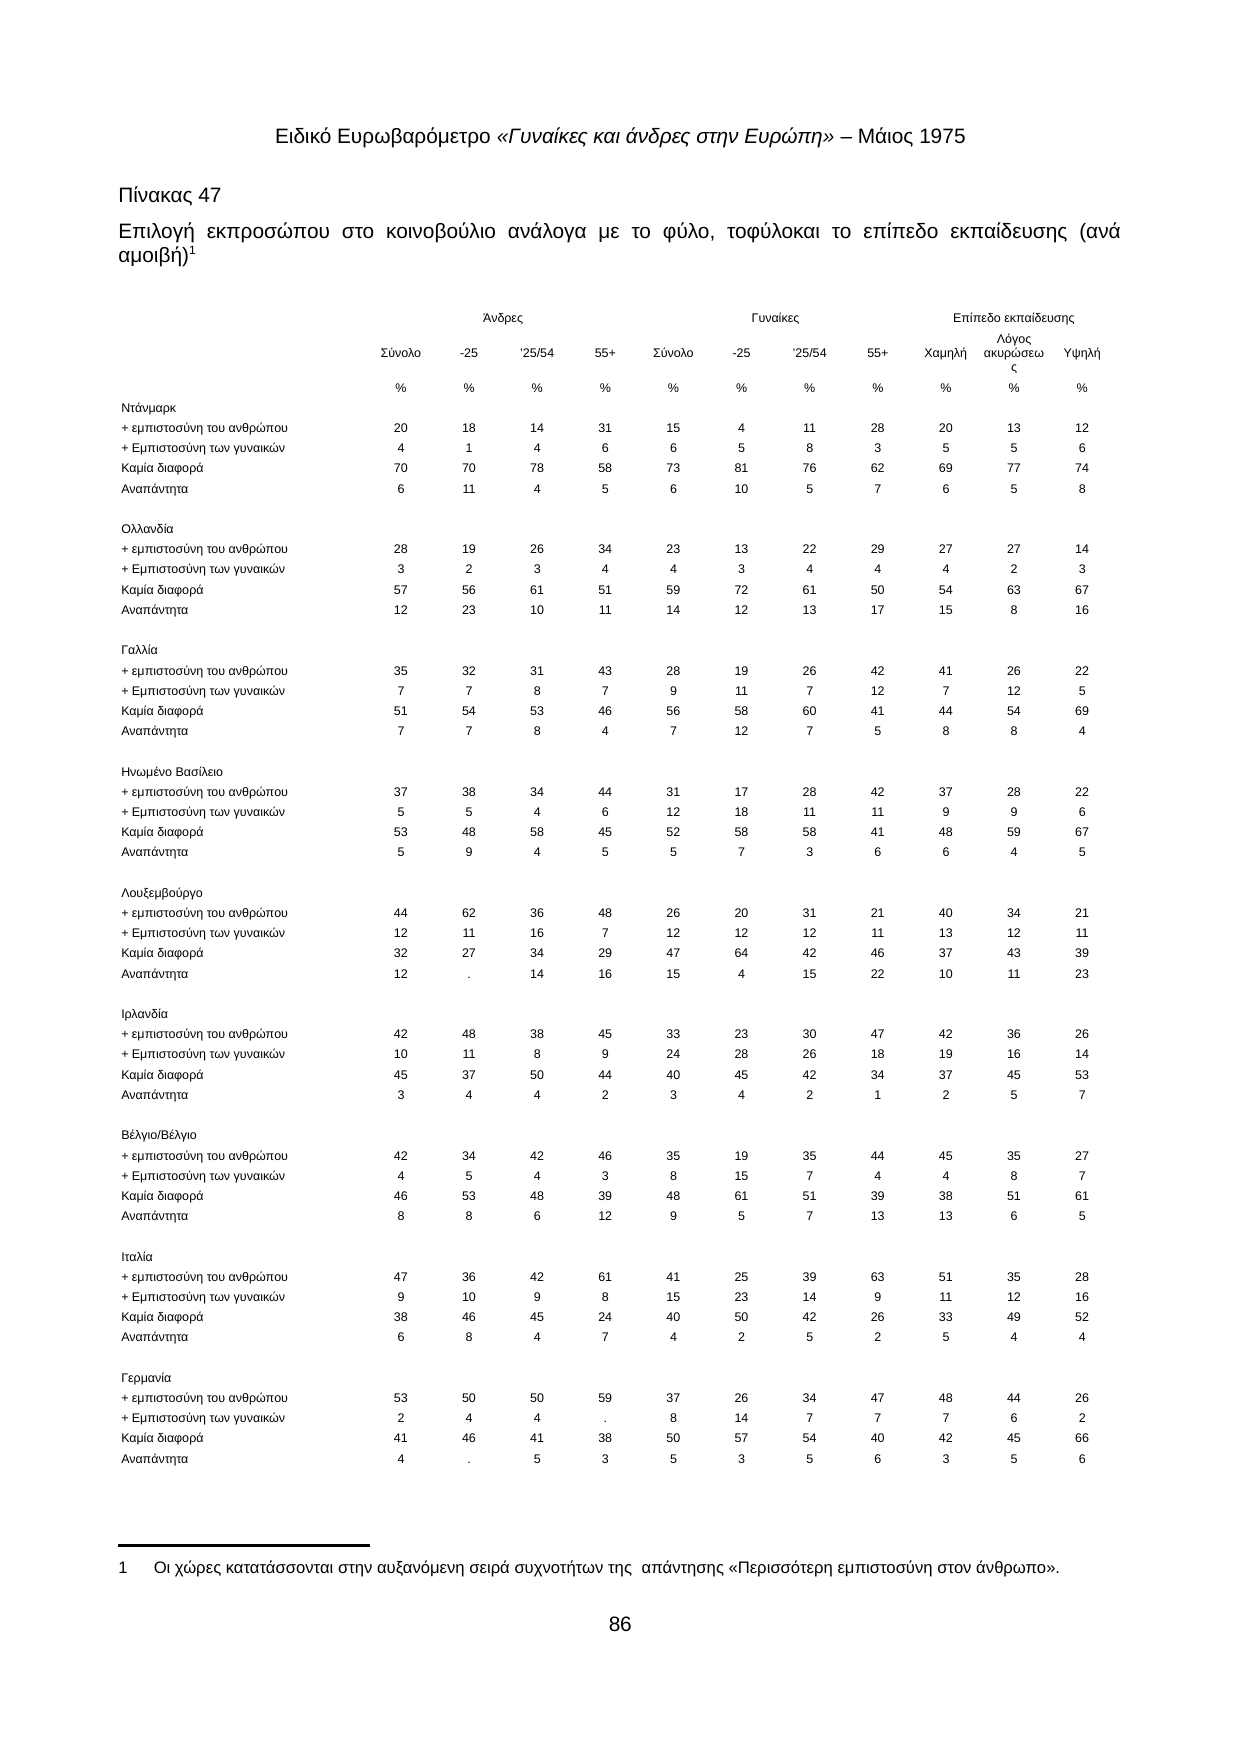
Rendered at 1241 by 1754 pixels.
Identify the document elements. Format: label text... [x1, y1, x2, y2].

table_cell 58 [571, 458, 639, 478]
table_cell 50 [503, 1388, 571, 1408]
table_cell Καμία διαφορά [118, 943, 367, 963]
table_cell 26 [707, 1388, 775, 1408]
table_cell 35 [980, 1145, 1048, 1166]
table_cell [639, 499, 707, 519]
table_cell 6 [571, 438, 639, 458]
table_cell 58 [503, 822, 571, 842]
table_cell 37 [912, 943, 980, 963]
table_cell 25 [707, 1267, 775, 1287]
table_cell 22 [1048, 660, 1116, 681]
table_cell 61 [775, 580, 843, 600]
table_cell + εμπιστοσύνη του ανθρώπου [118, 418, 367, 438]
table_cell 28 [980, 782, 1048, 802]
table_cell 42 [503, 1267, 571, 1287]
table_cell [775, 863, 843, 883]
table_cell 28 [707, 1044, 775, 1064]
table_cell 27 [1048, 1145, 1116, 1166]
table_cell + εμπιστοσύνη του ανθρώπου [118, 539, 367, 559]
table_cell [571, 1004, 639, 1024]
table_cell 5 [707, 438, 775, 458]
table_cell Ιταλία [118, 1246, 367, 1267]
table_cell 31 [571, 418, 639, 438]
table_cell 22 [1048, 782, 1116, 802]
table_cell 4 [367, 438, 435, 458]
table_cell [571, 761, 639, 782]
table_cell [571, 398, 639, 418]
table_cell [912, 863, 980, 883]
table_cell 16 [1048, 600, 1116, 620]
table_cell [503, 1348, 571, 1368]
table_cell 57 [707, 1428, 775, 1448]
table_cell 42 [844, 660, 912, 681]
table_cell 22 [775, 539, 843, 559]
table_cell [639, 620, 707, 640]
table_cell [775, 640, 843, 660]
table_cell 44 [980, 1388, 1048, 1408]
table_cell [1048, 620, 1116, 640]
table_cell 8 [435, 1206, 503, 1226]
table_cell 26 [1048, 1024, 1116, 1044]
table_cell % [503, 378, 571, 398]
table_cell [980, 1125, 1048, 1145]
table_cell 4 [367, 1449, 435, 1469]
table_cell 34 [503, 782, 571, 802]
table_cell 32 [367, 943, 435, 963]
table_cell 17 [707, 782, 775, 802]
table_cell 4 [503, 479, 571, 499]
table_cell 18 [844, 1044, 912, 1064]
table_cell 61 [1048, 1186, 1116, 1206]
table_cell [367, 883, 435, 903]
table_cell [435, 1246, 503, 1267]
table_cell Σύνολο [639, 329, 707, 377]
table_cell 45 [707, 1065, 775, 1085]
table_cell 5 [1048, 842, 1116, 862]
table_cell 8 [912, 721, 980, 741]
table_cell 7 [775, 1408, 843, 1428]
table_cell [503, 398, 571, 418]
table_cell 77 [980, 458, 1048, 478]
table_cell 7 [707, 842, 775, 862]
table_cell 23 [639, 539, 707, 559]
table_cell 37 [639, 1388, 707, 1408]
table_cell 7 [571, 1327, 639, 1347]
table_cell Ντάνμαρκ [118, 398, 367, 418]
table_cell 19 [707, 660, 775, 681]
table_cell [435, 519, 503, 539]
table_cell 63 [980, 580, 1048, 600]
table_cell Ολλανδία [118, 519, 367, 539]
table_cell 44 [844, 1145, 912, 1166]
table_cell 12 [707, 600, 775, 620]
table_cell 5 [367, 842, 435, 862]
table_cell 7 [571, 923, 639, 943]
table_cell 34 [503, 943, 571, 963]
table_cell % [844, 378, 912, 398]
table_cell 7 [367, 721, 435, 741]
table_cell 4 [775, 559, 843, 579]
table_cell 48 [912, 1388, 980, 1408]
table_cell [118, 378, 367, 398]
table_cell 7 [571, 681, 639, 701]
table_cell + Εμπιστοσύνη των γυναικών [118, 923, 367, 943]
table_cell 3 [1048, 559, 1116, 579]
table_cell 46 [435, 1307, 503, 1327]
table_cell 3 [503, 559, 571, 579]
table_cell [912, 1348, 980, 1368]
table_cell 4 [435, 1085, 503, 1105]
table_cell Καμία διαφορά [118, 701, 367, 721]
table_cell 27 [435, 943, 503, 963]
table_cell [844, 640, 912, 660]
table_cell + εμπιστοσύνη του ανθρώπου [118, 1145, 367, 1166]
table_cell [571, 984, 639, 1004]
table_cell % [1048, 378, 1116, 398]
table_cell 23 [1048, 964, 1116, 984]
table_cell [775, 398, 843, 418]
table_cell 5 [980, 1449, 1048, 1469]
table_cell [775, 1004, 843, 1024]
table_cell 37 [912, 1065, 980, 1085]
table_cell [844, 1348, 912, 1368]
table_cell 42 [775, 943, 843, 963]
table_cell 38 [571, 1428, 639, 1448]
table_cell 4 [844, 1166, 912, 1186]
table_cell 51 [571, 580, 639, 600]
table_cell 3 [571, 1166, 639, 1186]
table_cell 46 [571, 701, 639, 721]
table_cell [435, 1004, 503, 1024]
table_cell [435, 883, 503, 903]
table_cell 67 [1048, 580, 1116, 600]
table_cell 7 [912, 1408, 980, 1428]
table_cell 11 [844, 923, 912, 943]
table_cell 44 [367, 903, 435, 923]
table_cell [980, 1368, 1048, 1388]
table_cell 48 [435, 1024, 503, 1044]
table_cell 26 [775, 1044, 843, 1064]
table_cell [980, 640, 1048, 660]
table_cell [1048, 499, 1116, 519]
table_cell [980, 1348, 1048, 1368]
table_cell 3 [571, 1449, 639, 1469]
table_header Άνδρες [367, 308, 639, 328]
table_cell [503, 741, 571, 761]
table_cell 45 [571, 1024, 639, 1044]
table_cell [571, 863, 639, 883]
table_cell 55+ [571, 329, 639, 377]
table_cell 53 [503, 701, 571, 721]
table_cell 51 [912, 1267, 980, 1287]
table_cell 11 [980, 964, 1048, 984]
table_cell + εμπιστοσύνη του ανθρώπου [118, 782, 367, 802]
table_cell [980, 1246, 1048, 1267]
table_cell 5 [435, 802, 503, 822]
table_cell 14 [503, 418, 571, 438]
table_cell 7 [912, 681, 980, 701]
table_cell [118, 984, 367, 1004]
table_cell [503, 1125, 571, 1145]
table_cell 34 [571, 539, 639, 559]
table_cell 12 [980, 923, 1048, 943]
table_cell 64 [707, 943, 775, 963]
table_cell [912, 883, 980, 903]
table_cell 4 [503, 1085, 571, 1105]
table_cell 63 [844, 1267, 912, 1287]
table_cell [639, 741, 707, 761]
table_cell 17 [844, 600, 912, 620]
table_cell -25 [435, 329, 503, 377]
table_cell 3 [707, 559, 775, 579]
table_cell [844, 1125, 912, 1145]
table_cell [571, 499, 639, 519]
table_cell 12 [639, 802, 707, 822]
table_cell 5 [980, 479, 1048, 499]
table_cell 12 [707, 721, 775, 741]
table_cell [775, 1348, 843, 1368]
table_cell 37 [435, 1065, 503, 1085]
table_cell [912, 1368, 980, 1388]
table_cell [367, 640, 435, 660]
table_cell 2 [707, 1327, 775, 1347]
table_cell 61 [707, 1186, 775, 1206]
table_cell [503, 1246, 571, 1267]
table_cell [435, 398, 503, 418]
table_cell [367, 620, 435, 640]
table_cell 8 [980, 1166, 1048, 1186]
table_cell [1048, 640, 1116, 660]
table_cell Καμία διαφορά [118, 1186, 367, 1206]
table_cell 2 [775, 1085, 843, 1105]
table_cell 40 [912, 903, 980, 923]
table_cell [367, 741, 435, 761]
table_cell [844, 1226, 912, 1246]
table_cell 8 [639, 1166, 707, 1186]
table_cell 10 [503, 600, 571, 620]
table_cell 26 [1048, 1388, 1116, 1408]
table_cell 12 [367, 923, 435, 943]
table_cell 38 [503, 1024, 571, 1044]
table_cell [1048, 984, 1116, 1004]
table_cell 52 [639, 822, 707, 842]
table_cell [775, 984, 843, 1004]
table_cell [639, 863, 707, 883]
table_cell Αναπάντητα [118, 600, 367, 620]
table_cell [980, 519, 1048, 539]
table_cell 34 [844, 1065, 912, 1085]
table_cell 69 [1048, 701, 1116, 721]
table_cell 5 [775, 1327, 843, 1347]
table_cell Γερμανία [118, 1368, 367, 1388]
table_cell [571, 1348, 639, 1368]
table_cell 45 [367, 1065, 435, 1085]
table_cell 12 [1048, 418, 1116, 438]
table_cell 4 [707, 418, 775, 438]
table_cell + εμπιστοσύνη του ανθρώπου [118, 660, 367, 681]
table_cell + Εμπιστοσύνη των γυναικών [118, 1044, 367, 1064]
table_cell % [912, 378, 980, 398]
table_cell + Εμπιστοσύνη των γυναικών [118, 438, 367, 458]
table_cell 13 [707, 539, 775, 559]
table_cell [844, 863, 912, 883]
table_cell 48 [571, 903, 639, 923]
table_cell [503, 1105, 571, 1125]
table_cell 35 [775, 1145, 843, 1166]
table_cell 14 [503, 964, 571, 984]
table_cell 31 [503, 660, 571, 681]
table_cell . [435, 964, 503, 984]
table_cell [367, 1226, 435, 1246]
table_cell [707, 1105, 775, 1125]
table_cell [435, 741, 503, 761]
table_cell [435, 761, 503, 782]
table_cell 45 [980, 1065, 1048, 1085]
table_cell 23 [707, 1024, 775, 1044]
table_cell 41 [503, 1428, 571, 1448]
table_cell 10 [435, 1287, 503, 1307]
table_cell [707, 640, 775, 660]
table_cell 28 [775, 782, 843, 802]
table_cell % [639, 378, 707, 398]
table_cell 41 [844, 701, 912, 721]
table_cell 3 [912, 1449, 980, 1469]
table_cell 28 [844, 418, 912, 438]
table_cell 5 [639, 1449, 707, 1469]
table_cell 42 [503, 1145, 571, 1166]
table_cell 7 [844, 1408, 912, 1428]
table_cell 38 [435, 782, 503, 802]
table_cell + Εμπιστοσύνη των γυναικών [118, 559, 367, 579]
table_cell 12 [844, 681, 912, 701]
table_cell [118, 620, 367, 640]
table_cell [1048, 863, 1116, 883]
table_cell 53 [435, 1186, 503, 1206]
table_cell [639, 984, 707, 1004]
table_cell [707, 984, 775, 1004]
table_cell 58 [707, 701, 775, 721]
table_cell [707, 1348, 775, 1368]
table_cell 39 [844, 1186, 912, 1206]
table_cell [912, 1105, 980, 1125]
table_cell 61 [503, 580, 571, 600]
table_cell 60 [775, 701, 843, 721]
table_cell [435, 499, 503, 519]
table_cell 6 [367, 1327, 435, 1347]
table_cell [980, 398, 1048, 418]
table_cell 43 [571, 660, 639, 681]
table_cell [503, 640, 571, 660]
table_cell 6 [980, 1408, 1048, 1428]
table_cell 72 [707, 580, 775, 600]
table_cell [118, 741, 367, 761]
table_cell 15 [639, 964, 707, 984]
table_cell 6 [571, 802, 639, 822]
table_cell [844, 761, 912, 782]
table_cell [503, 620, 571, 640]
table_cell 47 [844, 1388, 912, 1408]
table_cell 7 [1048, 1166, 1116, 1186]
table_cell 6 [912, 842, 980, 862]
table_cell [367, 761, 435, 782]
table_cell 2 [912, 1085, 980, 1105]
table_cell 14 [639, 600, 707, 620]
table_cell [435, 1348, 503, 1368]
table_cell 37 [912, 782, 980, 802]
table_cell 14 [1048, 1044, 1116, 1064]
table_cell 19 [912, 1044, 980, 1064]
table_cell 4 [912, 559, 980, 579]
table_cell [707, 761, 775, 782]
table_cell 4 [503, 1327, 571, 1347]
table_cell [503, 863, 571, 883]
table_cell 12 [367, 600, 435, 620]
table_cell 11 [435, 923, 503, 943]
table_cell 66 [1048, 1428, 1116, 1448]
table_cell 24 [639, 1044, 707, 1064]
table_cell 13 [912, 1206, 980, 1226]
table_cell 76 [775, 458, 843, 478]
table_cell 56 [435, 580, 503, 600]
table_cell 69 [912, 458, 980, 478]
table_cell 2 [367, 1408, 435, 1428]
table_cell 2 [571, 1085, 639, 1105]
table_cell [503, 1226, 571, 1246]
table_cell 8 [980, 600, 1048, 620]
table_cell [367, 1348, 435, 1368]
table_cell [367, 863, 435, 883]
table_cell 11 [1048, 923, 1116, 943]
table_cell [118, 863, 367, 883]
table_cell 39 [571, 1186, 639, 1206]
table_cell % [707, 378, 775, 398]
table_cell 24 [571, 1307, 639, 1327]
table_cell 30 [775, 1024, 843, 1044]
table_cell 7 [775, 721, 843, 741]
table_cell 54 [435, 701, 503, 721]
table_cell [912, 620, 980, 640]
table_cell [912, 1004, 980, 1024]
table_cell 48 [503, 1186, 571, 1206]
table_cell [775, 620, 843, 640]
table_cell 3 [844, 438, 912, 458]
table_cell 3 [367, 1085, 435, 1105]
table_cell [571, 519, 639, 539]
table_cell [639, 1368, 707, 1388]
table_cell 14 [1048, 539, 1116, 559]
table_cell % [367, 378, 435, 398]
table_cell [912, 398, 980, 418]
table_cell [639, 1348, 707, 1368]
table_cell [980, 761, 1048, 782]
table_cell Ιρλανδία [118, 1004, 367, 1024]
table_cell [707, 499, 775, 519]
table_cell [980, 499, 1048, 519]
table_cell [571, 1246, 639, 1267]
table_cell 15 [639, 418, 707, 438]
table_cell 26 [775, 660, 843, 681]
table_cell Σύνολο [367, 329, 435, 377]
text Επιλογή εκπροσώπου στο κοινοβούλιο ανάλογα με το φύλο, τοφύλοκαι το επίπεδο εκπαίδευσης (ανά αμοιβή) [118, 219, 1122, 267]
table_cell 7 [435, 681, 503, 701]
table_cell 41 [844, 822, 912, 842]
table_cell [1048, 761, 1116, 782]
table_cell 23 [435, 600, 503, 620]
table_cell 34 [775, 1388, 843, 1408]
table_cell 12 [707, 923, 775, 943]
table_cell 35 [639, 1145, 707, 1166]
table_cell 62 [844, 458, 912, 478]
table_cell [912, 519, 980, 539]
table_cell 4 [1048, 1327, 1116, 1347]
table_cell 44 [912, 701, 980, 721]
table_cell 15 [707, 1166, 775, 1186]
table_cell 81 [707, 458, 775, 478]
table_cell Αναπάντητα [118, 842, 367, 862]
table_cell [912, 741, 980, 761]
table_cell 47 [367, 1267, 435, 1287]
table_cell [844, 1368, 912, 1388]
table_cell Αναπάντητα [118, 964, 367, 984]
table_cell [1048, 398, 1116, 418]
table_cell + εμπιστοσύνη του ανθρώπου [118, 1388, 367, 1408]
table_cell 51 [980, 1186, 1048, 1206]
table_cell [639, 519, 707, 539]
table_cell [775, 761, 843, 782]
table_cell % [775, 378, 843, 398]
table_cell 54 [980, 701, 1048, 721]
table_cell 7 [435, 721, 503, 741]
table_cell + Εμπιστοσύνη των γυναικών [118, 802, 367, 822]
table_cell [980, 863, 1048, 883]
table_cell 9 [980, 802, 1048, 822]
table_cell [435, 1125, 503, 1145]
table_cell 8 [571, 1287, 639, 1307]
table_cell 52 [1048, 1307, 1116, 1327]
table_cell 59 [571, 1388, 639, 1408]
table_cell [1048, 1105, 1116, 1125]
table_cell 67 [1048, 822, 1116, 842]
table_cell 5 [707, 1206, 775, 1226]
table_cell 2 [844, 1327, 912, 1347]
table_cell 4 [912, 1166, 980, 1186]
table_cell [503, 499, 571, 519]
table_cell [775, 1246, 843, 1267]
table_cell 42 [775, 1307, 843, 1327]
table_cell [844, 741, 912, 761]
table_cell ’25/54 [775, 329, 843, 377]
table_cell + Εμπιστοσύνη των γυναικών [118, 1287, 367, 1307]
table_cell 4 [639, 559, 707, 579]
table_cell [503, 1004, 571, 1024]
table_cell 6 [844, 1449, 912, 1469]
table_cell 62 [435, 903, 503, 923]
table_cell 49 [980, 1307, 1048, 1327]
table_cell 38 [367, 1307, 435, 1327]
table_cell [503, 984, 571, 1004]
table_header Γυναίκες [639, 308, 912, 328]
table_cell [571, 640, 639, 660]
table_cell [775, 883, 843, 903]
table_cell 13 [980, 418, 1048, 438]
table_cell 4 [844, 559, 912, 579]
table_cell 39 [775, 1267, 843, 1287]
table_cell [639, 1246, 707, 1267]
table_cell [118, 499, 367, 519]
table_cell 5 [639, 842, 707, 862]
table_cell [707, 1125, 775, 1145]
table_cell [980, 984, 1048, 1004]
table_cell 18 [435, 418, 503, 438]
table_cell + Εμπιστοσύνη των γυναικών [118, 1166, 367, 1186]
table_cell + εμπιστοσύνη του ανθρώπου [118, 1267, 367, 1287]
table_cell [367, 984, 435, 1004]
table_cell [1048, 1348, 1116, 1368]
table_cell [571, 1105, 639, 1125]
table_cell 33 [912, 1307, 980, 1327]
table_cell 6 [639, 438, 707, 458]
table_cell 15 [775, 964, 843, 984]
table_cell 28 [1048, 1267, 1116, 1287]
table_cell 5 [980, 438, 1048, 458]
table_cell [980, 1105, 1048, 1125]
table_cell + Εμπιστοσύνη των γυναικών [118, 681, 367, 701]
table_cell 27 [980, 539, 1048, 559]
table_cell 6 [367, 479, 435, 499]
table_cell 55+ [844, 329, 912, 377]
table_cell 46 [367, 1186, 435, 1206]
table_cell 10 [367, 1044, 435, 1064]
table_cell 16 [1048, 1287, 1116, 1307]
table_cell 33 [639, 1024, 707, 1044]
table_cell 74 [1048, 458, 1116, 478]
table_cell 3 [775, 842, 843, 862]
table_cell + εμπιστοσύνη του ανθρώπου [118, 903, 367, 923]
table_cell 58 [707, 822, 775, 842]
table_cell 58 [775, 822, 843, 842]
table_cell 41 [912, 660, 980, 681]
table_cell 20 [912, 418, 980, 438]
table_cell [571, 741, 639, 761]
table_cell 4 [980, 1327, 1048, 1347]
table_cell 4 [367, 1166, 435, 1186]
table_cell [775, 1226, 843, 1246]
table_cell [435, 1226, 503, 1246]
table_cell 6 [980, 1206, 1048, 1226]
table_cell 36 [435, 1267, 503, 1287]
table_cell 42 [367, 1145, 435, 1166]
table_cell 12 [980, 1287, 1048, 1307]
table_cell 15 [912, 600, 980, 620]
table_cell [1048, 519, 1116, 539]
table_cell [844, 499, 912, 519]
table_cell 9 [435, 842, 503, 862]
table_cell Αναπάντητα [118, 721, 367, 741]
table_cell 50 [639, 1428, 707, 1448]
table_cell 42 [775, 1065, 843, 1085]
table_cell 6 [844, 842, 912, 862]
table_cell % [571, 378, 639, 398]
table_cell 51 [367, 701, 435, 721]
table_cell 45 [503, 1307, 571, 1327]
table_cell 31 [639, 782, 707, 802]
table_cell 31 [775, 903, 843, 923]
table_cell [844, 984, 912, 1004]
table_cell 7 [367, 681, 435, 701]
table_cell 10 [912, 964, 980, 984]
table_cell [571, 1226, 639, 1246]
table_cell 7 [775, 1206, 843, 1226]
table_cell [639, 1125, 707, 1145]
table_cell 29 [571, 943, 639, 963]
table_cell 35 [980, 1267, 1048, 1287]
table_cell Καμία διαφορά [118, 1428, 367, 1448]
table_cell 19 [435, 539, 503, 559]
table_cell 46 [844, 943, 912, 963]
table_cell 11 [435, 1044, 503, 1064]
table_cell 4 [571, 721, 639, 741]
table_cell 11 [707, 681, 775, 701]
table_cell 8 [503, 1044, 571, 1064]
table_cell 34 [435, 1145, 503, 1166]
table_cell [571, 620, 639, 640]
table_cell 26 [980, 660, 1048, 681]
table_cell % [980, 378, 1048, 398]
table_cell 4 [503, 842, 571, 862]
table_cell [1048, 1125, 1116, 1145]
table_cell [435, 863, 503, 883]
table_cell Καμία διαφορά [118, 822, 367, 842]
table_cell Αναπάντητα [118, 1206, 367, 1226]
table_cell 53 [367, 1388, 435, 1408]
table_cell 21 [844, 903, 912, 923]
table_cell + εμπιστοσύνη του ανθρώπου [118, 1024, 367, 1044]
table_cell 51 [775, 1186, 843, 1206]
table_cell [912, 1125, 980, 1145]
table_cell 40 [639, 1065, 707, 1085]
table_cell 11 [435, 479, 503, 499]
table_cell [503, 519, 571, 539]
table_cell Καμία διαφορά [118, 1307, 367, 1327]
table_cell 1 [844, 1085, 912, 1105]
table_cell [775, 1368, 843, 1388]
table_cell 11 [571, 600, 639, 620]
table_cell Καμία διαφορά [118, 580, 367, 600]
table_cell 3 [707, 1449, 775, 1469]
table_cell 42 [367, 1024, 435, 1044]
table_cell [503, 883, 571, 903]
table_cell 70 [367, 458, 435, 478]
table_cell 9 [503, 1287, 571, 1307]
table_cell 61 [571, 1267, 639, 1287]
table_cell . [571, 1408, 639, 1428]
table_cell 12 [367, 964, 435, 984]
table_cell 48 [912, 822, 980, 842]
table_cell 9 [912, 802, 980, 822]
table_cell 7 [775, 681, 843, 701]
table_cell Λόγος ακυρώσεως [980, 329, 1048, 377]
table_cell 39 [1048, 943, 1116, 963]
table_cell + Εμπιστοσύνη των γυναικών [118, 1408, 367, 1428]
table_cell 10 [707, 479, 775, 499]
table_cell 54 [912, 580, 980, 600]
table_cell 15 [639, 1287, 707, 1307]
table_cell 20 [367, 418, 435, 438]
table_cell 5 [1048, 1206, 1116, 1226]
table_cell [118, 329, 367, 377]
table_cell 16 [980, 1044, 1048, 1064]
table_cell 42 [912, 1024, 980, 1044]
table_cell [707, 741, 775, 761]
table_cell [435, 620, 503, 640]
table_cell [1048, 741, 1116, 761]
table_cell 57 [367, 580, 435, 600]
table_cell 28 [639, 660, 707, 681]
table_cell 53 [367, 822, 435, 842]
table_cell ’25/54 [503, 329, 571, 377]
table_cell [367, 1246, 435, 1267]
table_cell 2 [1048, 1408, 1116, 1428]
table_cell [367, 1125, 435, 1145]
table_cell [912, 499, 980, 519]
table_cell 5 [435, 1166, 503, 1186]
table_cell 6 [1048, 1449, 1116, 1469]
table_cell 54 [775, 1428, 843, 1448]
table_cell 5 [571, 842, 639, 862]
table_cell [1048, 1226, 1116, 1246]
table_cell [571, 883, 639, 903]
table_cell 8 [980, 721, 1048, 741]
table_cell [707, 1226, 775, 1246]
table_cell 44 [571, 1065, 639, 1085]
table_cell [639, 640, 707, 660]
table_cell 50 [707, 1307, 775, 1327]
table_cell [844, 519, 912, 539]
table_cell 42 [844, 782, 912, 802]
table_cell 27 [912, 539, 980, 559]
table_cell 4 [503, 802, 571, 822]
table_cell 41 [639, 1267, 707, 1287]
table_cell 13 [844, 1206, 912, 1226]
table_cell [844, 1246, 912, 1267]
table_cell 4 [503, 1408, 571, 1428]
table_cell 56 [639, 701, 707, 721]
table_cell 4 [435, 1408, 503, 1428]
table_cell 45 [912, 1145, 980, 1166]
table_cell 4 [980, 842, 1048, 862]
table_cell 8 [775, 438, 843, 458]
table_header [118, 308, 367, 328]
table_cell 5 [844, 721, 912, 741]
table_cell 6 [503, 1206, 571, 1226]
table_cell [639, 761, 707, 782]
table_cell 11 [912, 1287, 980, 1307]
table_cell [844, 1004, 912, 1024]
table_cell 53 [1048, 1065, 1116, 1085]
table_cell % [435, 378, 503, 398]
table_cell 42 [912, 1428, 980, 1448]
table_cell [435, 1368, 503, 1388]
table_cell 9 [639, 681, 707, 701]
table_cell 16 [571, 964, 639, 984]
table_cell [639, 1226, 707, 1246]
table_cell [367, 519, 435, 539]
table_header Επίπεδο εκπαίδευσης [912, 308, 1116, 328]
table_cell [980, 741, 1048, 761]
table_cell 9 [639, 1206, 707, 1226]
table_cell 9 [571, 1044, 639, 1064]
table_cell [367, 1004, 435, 1024]
table_cell Αναπάντητα [118, 1085, 367, 1105]
table_cell [980, 883, 1048, 903]
table_cell 7 [844, 479, 912, 499]
table_cell [571, 1125, 639, 1145]
table_cell 29 [844, 539, 912, 559]
table_cell [980, 1226, 1048, 1246]
table_cell 47 [844, 1024, 912, 1044]
table_cell 46 [435, 1428, 503, 1448]
table_cell 1 [435, 438, 503, 458]
table_cell [435, 640, 503, 660]
table_cell 46 [571, 1145, 639, 1166]
table_cell 5 [775, 479, 843, 499]
table_cell 4 [707, 964, 775, 984]
table_cell 7 [1048, 1085, 1116, 1105]
table_cell Ηνωμένο Βασίλειο [118, 761, 367, 782]
table_cell 11 [844, 802, 912, 822]
table_cell [707, 883, 775, 903]
table_cell 40 [844, 1428, 912, 1448]
table_cell 12 [775, 923, 843, 943]
table_cell [118, 1226, 367, 1246]
table_cell 4 [571, 559, 639, 579]
table_cell 28 [367, 539, 435, 559]
table_cell 50 [503, 1065, 571, 1085]
table_cell 43 [980, 943, 1048, 963]
table_cell 9 [367, 1287, 435, 1307]
table_cell 9 [844, 1287, 912, 1307]
table_cell [775, 519, 843, 539]
table_cell 36 [980, 1024, 1048, 1044]
table_cell [503, 761, 571, 782]
table_cell 48 [639, 1186, 707, 1206]
table_cell [775, 499, 843, 519]
table_cell 4 [707, 1085, 775, 1105]
table_cell 5 [912, 438, 980, 458]
table_cell [639, 1004, 707, 1024]
table_cell 8 [503, 681, 571, 701]
table_cell 5 [571, 479, 639, 499]
table_cell 7 [775, 1166, 843, 1186]
table_cell 50 [435, 1388, 503, 1408]
table_cell [118, 1105, 367, 1125]
table_cell Γαλλία [118, 640, 367, 660]
table_cell 6 [912, 479, 980, 499]
table_cell 5 [503, 1449, 571, 1469]
table_cell 35 [367, 660, 435, 681]
table_cell [775, 741, 843, 761]
table_cell [912, 640, 980, 660]
table_cell [912, 761, 980, 782]
table_cell 21 [1048, 903, 1116, 923]
table_cell [707, 1368, 775, 1388]
table_cell 8 [503, 721, 571, 741]
table_cell 4 [503, 438, 571, 458]
table_cell 59 [639, 580, 707, 600]
table_cell 41 [367, 1428, 435, 1448]
table_cell [707, 863, 775, 883]
table_cell 70 [435, 458, 503, 478]
table_cell 40 [639, 1307, 707, 1327]
table_cell [707, 398, 775, 418]
table_cell [1048, 1004, 1116, 1024]
table_cell 8 [1048, 479, 1116, 499]
table_cell [912, 1226, 980, 1246]
table_cell [435, 984, 503, 1004]
table_cell 32 [435, 660, 503, 681]
table_cell [1048, 883, 1116, 903]
table_cell 7 [639, 721, 707, 741]
text Οι χώρες κατατάσσονται στην αυξανόμενη σειρά συχνοτήτων της απάντησης «Περισσότερη εμπιστοσύνη στον άνθρωπο». [118, 1557, 1122, 1577]
table_cell 6 [639, 479, 707, 499]
table_cell [844, 1105, 912, 1125]
table_cell 2 [435, 559, 503, 579]
table_cell [775, 1105, 843, 1125]
table_cell 38 [912, 1186, 980, 1206]
table_cell 2 [980, 559, 1048, 579]
table_cell 14 [775, 1287, 843, 1307]
table_cell Καμία διαφορά [118, 458, 367, 478]
table_cell [844, 620, 912, 640]
table_cell [707, 620, 775, 640]
table_cell [571, 1368, 639, 1388]
table_cell 26 [503, 539, 571, 559]
table_cell 47 [639, 943, 707, 963]
table_cell [707, 519, 775, 539]
table_cell -25 [707, 329, 775, 377]
table_cell Αναπάντητα [118, 1449, 367, 1469]
table_cell [980, 1004, 1048, 1024]
table_cell 34 [980, 903, 1048, 923]
table_cell Λουξεμβούργο [118, 883, 367, 903]
table_cell Χαμηλή [912, 329, 980, 377]
table_cell 50 [844, 580, 912, 600]
table_cell 12 [639, 923, 707, 943]
table_cell 4 [639, 1327, 707, 1347]
table_cell [639, 398, 707, 418]
table_cell Αναπάντητα [118, 1327, 367, 1347]
table_cell 5 [912, 1327, 980, 1347]
table_cell [707, 1246, 775, 1267]
table_cell 19 [707, 1145, 775, 1166]
table_cell 26 [639, 903, 707, 923]
table_cell 13 [775, 600, 843, 620]
table_cell 5 [1048, 681, 1116, 701]
table_cell 73 [639, 458, 707, 478]
table_cell [844, 398, 912, 418]
table_cell 13 [912, 923, 980, 943]
table_cell 12 [571, 1206, 639, 1226]
table_cell 11 [775, 418, 843, 438]
table_cell 45 [571, 822, 639, 842]
table_cell [1048, 1368, 1116, 1388]
table_cell 6 [1048, 802, 1116, 822]
table_cell 11 [775, 802, 843, 822]
table_cell . [435, 1449, 503, 1469]
table_cell 8 [639, 1408, 707, 1428]
table_cell [1048, 1246, 1116, 1267]
table_cell 14 [707, 1408, 775, 1428]
table_cell [844, 883, 912, 903]
table_cell 5 [980, 1085, 1048, 1105]
table_cell [367, 499, 435, 519]
table_cell 78 [503, 458, 571, 478]
table_cell 37 [367, 782, 435, 802]
table_cell 22 [844, 964, 912, 984]
table_cell 12 [980, 681, 1048, 701]
table_cell Βέλγιο/Βέλγιο [118, 1125, 367, 1145]
table_cell 59 [980, 822, 1048, 842]
table_cell [118, 1348, 367, 1368]
table_cell [435, 1105, 503, 1125]
table_cell [707, 1004, 775, 1024]
table_cell 18 [707, 802, 775, 822]
table_cell 8 [367, 1206, 435, 1226]
table_cell 44 [571, 782, 639, 802]
table_cell [912, 984, 980, 1004]
table_cell 5 [367, 802, 435, 822]
table_cell 45 [980, 1428, 1048, 1448]
table_cell Υψηλή [1048, 329, 1116, 377]
table_cell 16 [503, 923, 571, 943]
table_cell 23 [707, 1287, 775, 1307]
table_cell [367, 1368, 435, 1388]
table_cell 8 [435, 1327, 503, 1347]
table_cell [367, 398, 435, 418]
table_cell 20 [707, 903, 775, 923]
table_cell 6 [1048, 438, 1116, 458]
table_cell 4 [1048, 721, 1116, 741]
table_cell 48 [435, 822, 503, 842]
table_cell [980, 620, 1048, 640]
table_cell 36 [503, 903, 571, 923]
table_cell [639, 1105, 707, 1125]
table_cell 3 [367, 559, 435, 579]
table_cell [775, 1125, 843, 1145]
table_cell Καμία διαφορά [118, 1065, 367, 1085]
table_cell 5 [775, 1449, 843, 1469]
table_cell [367, 1105, 435, 1125]
table_cell [503, 1368, 571, 1388]
table_cell [912, 1246, 980, 1267]
table_cell [639, 883, 707, 903]
text Πίνακας 47 [118, 183, 1122, 207]
table_cell Αναπάντητα [118, 479, 367, 499]
table_cell 26 [844, 1307, 912, 1327]
table_cell 3 [639, 1085, 707, 1105]
table_cell 4 [503, 1166, 571, 1186]
